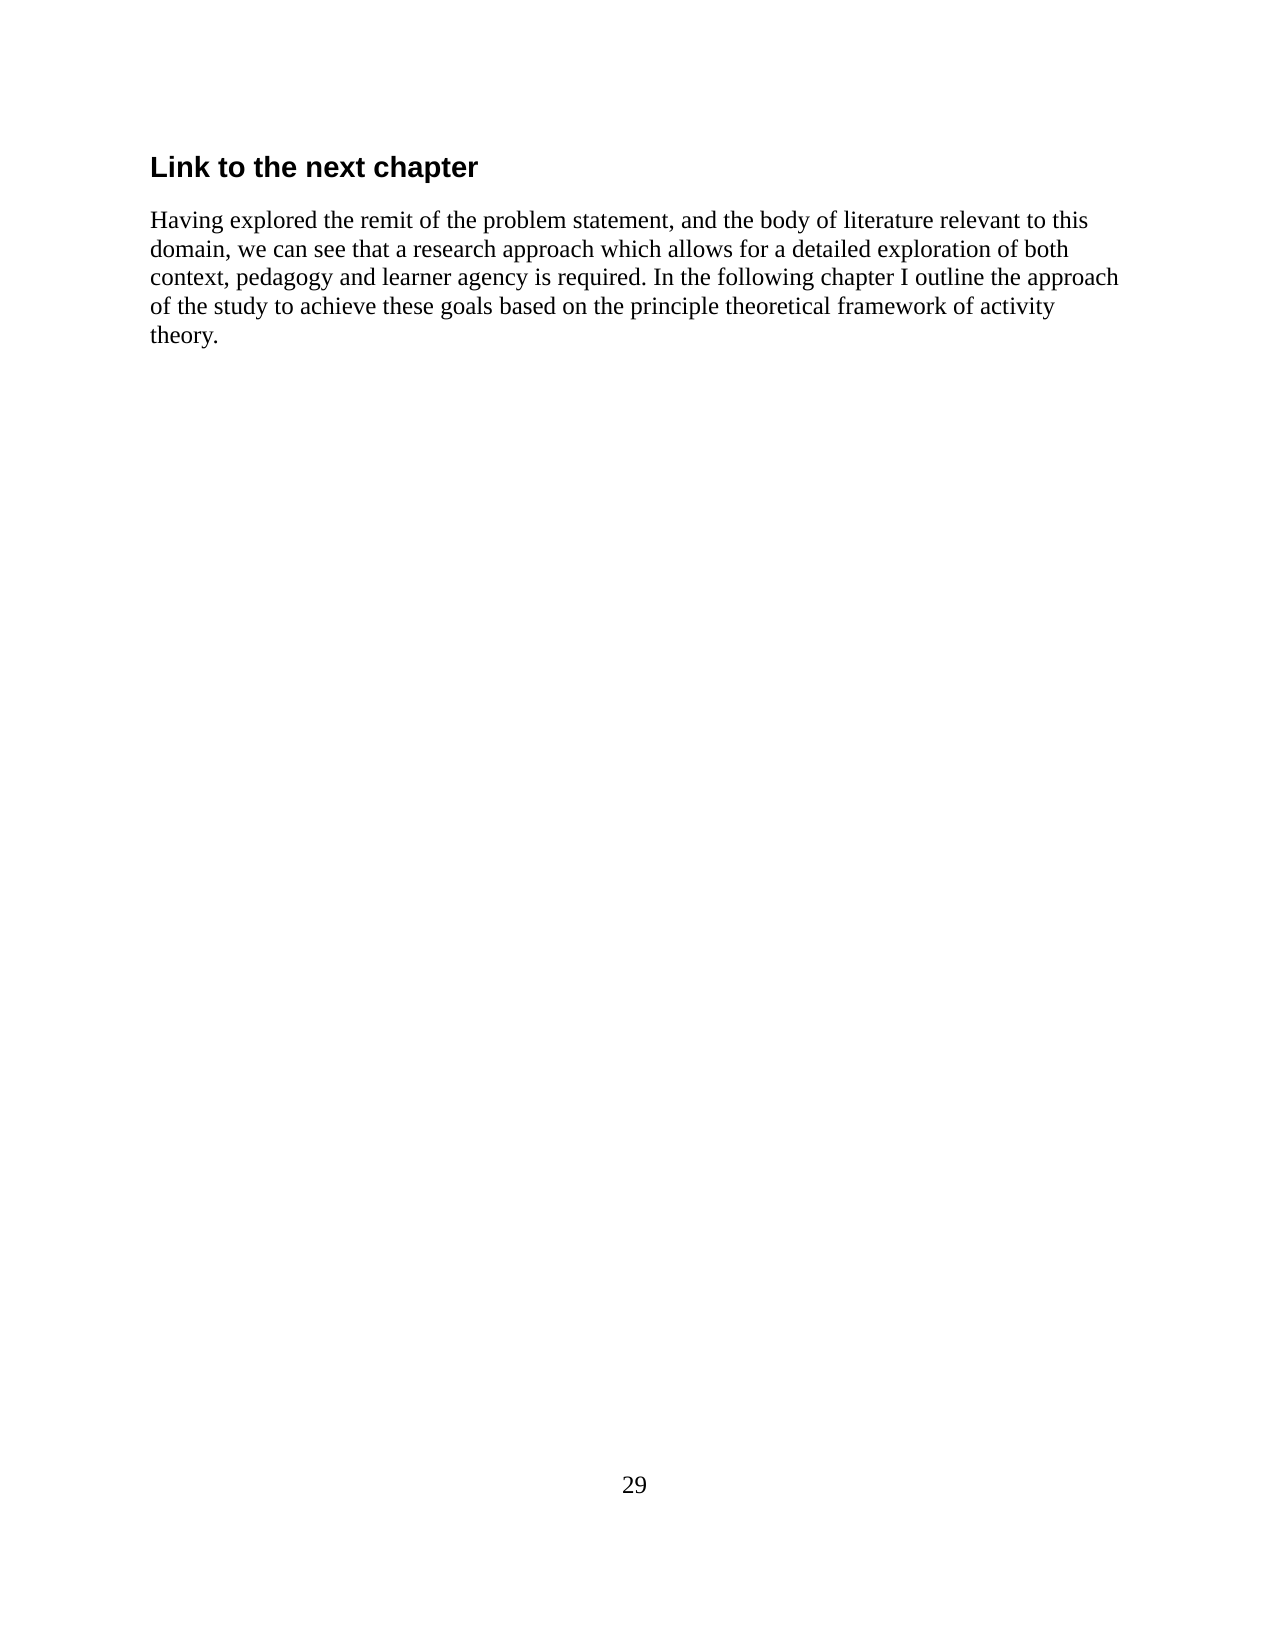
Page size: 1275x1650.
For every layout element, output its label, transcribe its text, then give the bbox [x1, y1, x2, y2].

subtitle Link to the next chapter [150, 150, 1125, 183]
text Having explored the remit of the problem statement, and the body of literature relevant to this domain, we can see that a research approach which allows for a detailed exploration of both context, pedagogy and learner agency is required. In the following chapter I outline the approach of the study to achieve these goals based on the principle theoretical framework of activity theory. [150, 205, 1125, 349]
